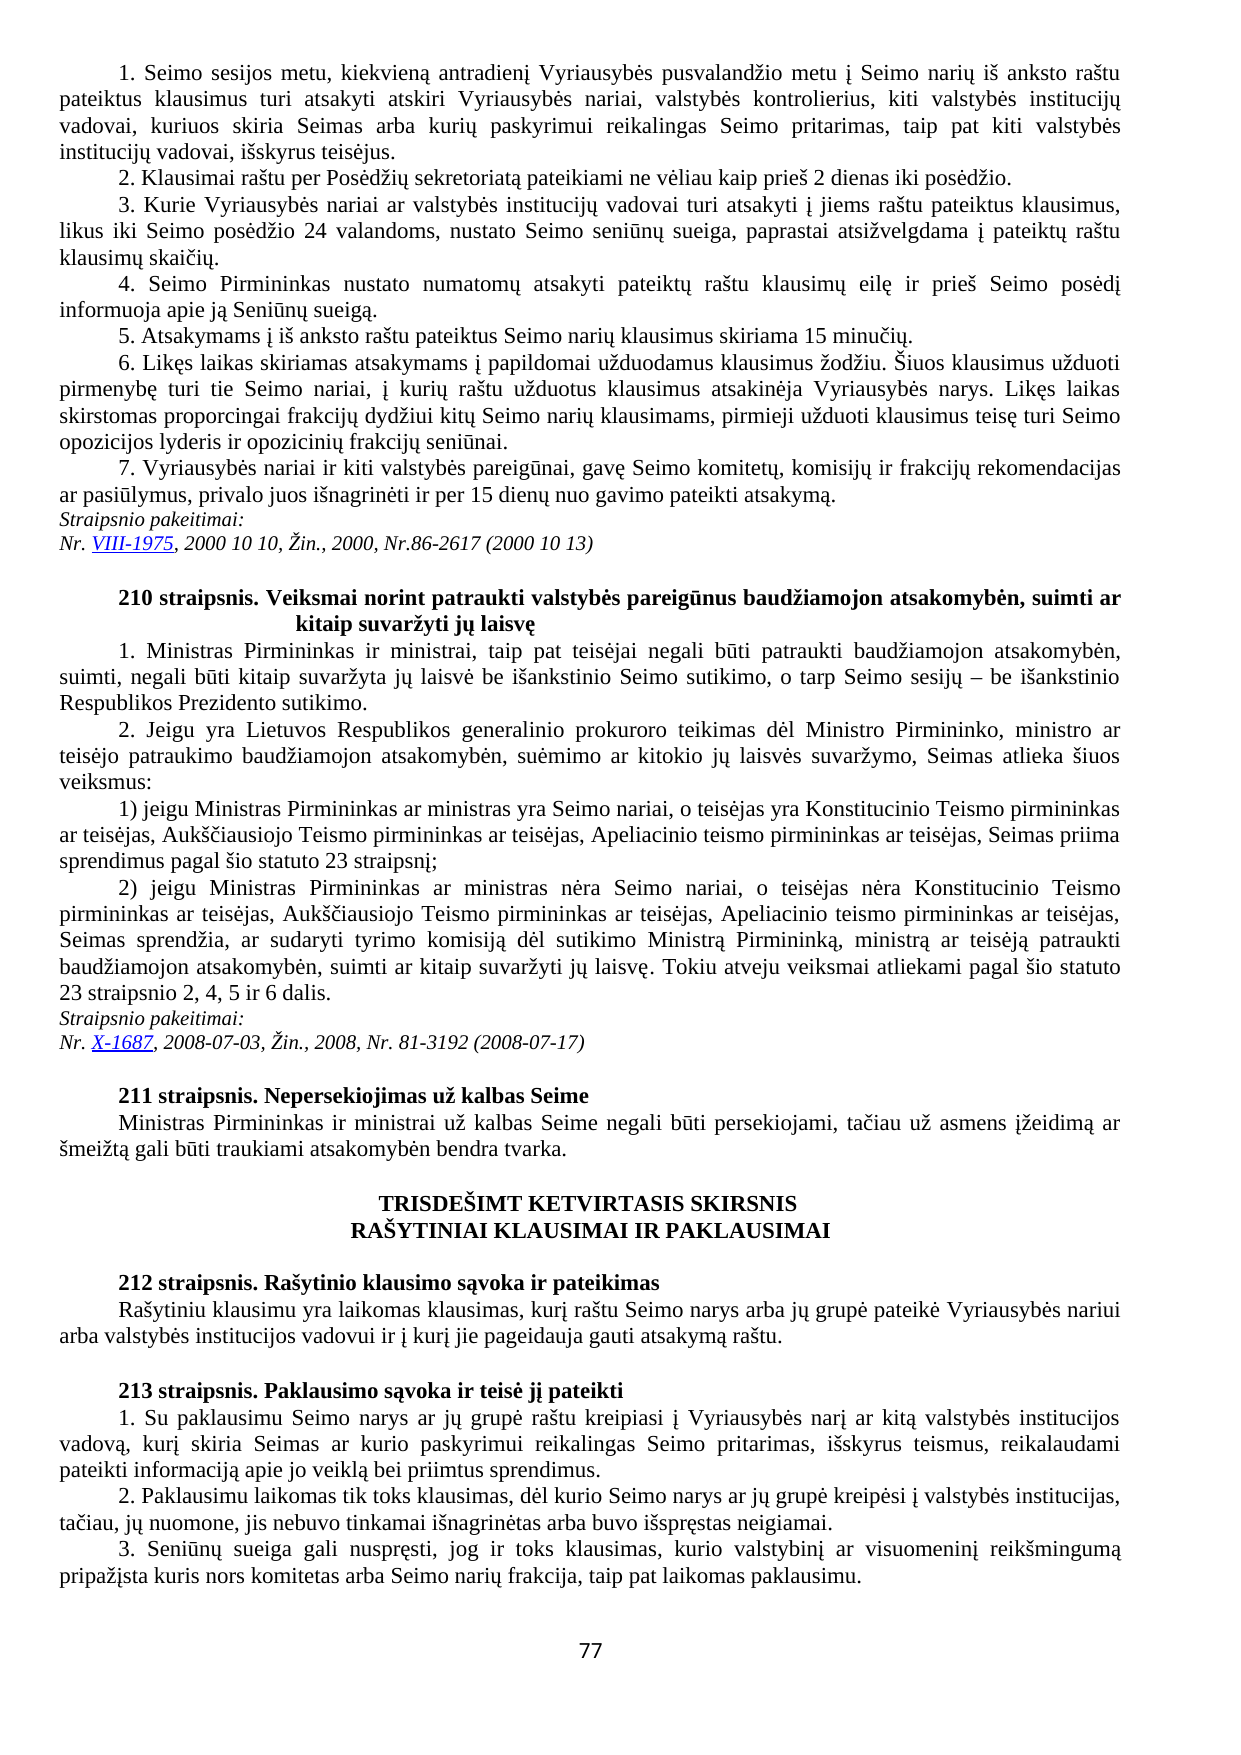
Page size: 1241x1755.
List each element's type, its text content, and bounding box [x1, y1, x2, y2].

text 5. Atsakymams į iš anksto raštu pateiktus Seimo narių klausimus skiriama 15 minučių. [59, 323, 1122, 349]
text 210 straipsnis. Veiksmai norint patraukti valstybės pareigūnus baudžiamojon atsakomybėn, suimti ar kitaip suvaržyti jų laisvę [118, 584, 1122, 637]
text 1) jeigu Ministras Pirmininkas ar ministras yra Seimo nariai, o teisėjas yra Konstitucinio Teismo pirmininkas ar teisėjas, Aukščiausiojo Teismo pirmininkas ar teisėjas, Apeliacinio teismo pirmininkas ar teisėjas, Seimas priima sprendimus pagal šio statuto 23 straipsnį; [59, 795, 1122, 874]
text Ministras Pirmininkas ir ministrai už kalbas Seime negali būti persekiojami, tačiau už asmens įžeidimą ar šmeižtą gali būti traukiami atsakomybėn bendra tvarka. [59, 1109, 1122, 1162]
text Straipsnio pakeitimai: [59, 1006, 1122, 1030]
text 2. Paklausimu laikomas tik toks klausimas, dėl kurio Seimo narys ar jų grupė kreipėsi į valstybės institucijas, tačiau, jų nuomone, jis nebuvo tinkamai išnagrinėtas arba buvo išspręstas neigiamai. [59, 1483, 1122, 1535]
text 1. Ministras Pirmininkas ir ministrai, taip pat teisėjai negali būti patraukti baudžiamojon atsakomybėn, suimti, negali būti kitaip suvaržyta jų laisvė be išankstinio Seimo sutikimo, o tarp Seimo sesijų – be išankstinio Respublikos Prezidento sutikimo. [59, 637, 1122, 716]
text 1. Su paklausimu Seimo narys ar jų grupė raštu kreipiasi į Vyriausybės narį ar kitą valstybės institucijos vadovą, kurį skiria Seimas ar kurio paskyrimui reikalingas Seimo pritarimas, išskyrus teismus, reikalaudami pateikti informaciją apie jo veiklą bei priimtus sprendimus. [59, 1403, 1122, 1483]
text 2) jeigu Ministras Pirmininkas ar ministras nėra Seimo nariai, o teisėjas nėra Konstitucinio Teismo pirmininkas ar teisėjas, Aukščiausiojo Teismo pirmininkas ar teisėjas, Apeliacinio teismo pirmininkas ar teisėjas, Seimas sprendžia, ar sudaryti tyrimo komisiją dėl sutikimo Ministrą Pirmininką, ministrą ar teisėją patraukti baudžiamojon atsakomybėn, suimti ar kitaip suvaržyti jų laisvę. Tokiu atveju veiksmai atliekami pagal šio statuto 23 straipsnio 2, 4, 5 ir 6 dalis. [59, 874, 1122, 1006]
text 1. Seimo sesijos metu, kiekvieną antradienį Vyriausybės pusvalandžio metu į Seimo narių iš anksto raštu pateiktus klausimus turi atsakyti atskiri Vyriausybės nariai, valstybės kontrolierius, kiti valstybės institucijų vadovai, kuriuos skiria Seimas arba kurių paskyrimui reikalingas Seimo pritarimas, taip pat kiti valstybės institucijų vadovai, išskyrus teisėjus. [59, 59, 1122, 164]
text 7. Vyriausybės nariai ir kiti valstybės pareigūnai, gavę Seimo komitetų, komisijų ir frakcijų rekomendacijas ar pasiūlymus, privalo juos išnagrinėti ir per 15 dienų nuo gavimo pateikti atsakymą. [59, 454, 1122, 507]
text Nr. X-1687, 2008-07-03, Žin., 2008, Nr. 81-3192 (2008-07-17) [59, 1030, 1122, 1054]
text 4. Seimo Pirmininkas nustato numatomų atsakyti pateiktų raštu klausimų eilę ir prieš Seimo posėdį informuoja apie ją Seniūnų sueigą. [59, 270, 1122, 323]
text RAŠYTINIAI KLAUSIMAI IR PAKLAUSIMAI [59, 1217, 1122, 1243]
text Straipsnio pakeitimai: [59, 507, 1122, 531]
text 213 straipsnis. Paklausimo sąvoka ir teisė jį pateikti [59, 1377, 1122, 1403]
text 212 straipsnis. Rašytinio klausimo sąvoka ir pateikimas [59, 1269, 1122, 1296]
text 2. Klausimai raštu per Posėdžių sekretoriatą pateikiami ne vėliau kaip prieš 2 dienas iki posėdžio. [59, 164, 1122, 191]
text 6. Likęs laikas skiriamas atsakymams į papildomai užduodamus klausimus žodžiu. Šiuos klausimus užduoti pirmenybę turi tie Seimo nariai, į kurių raštu užduotus klausimus atsakinėja Vyriausybės narys. Likęs laikas skirstomas proporcingai frakcijų dydžiui kitų Seimo narių klausimams, pirmieji užduoti klausimus teisę turi Seimo opozicijos lyderis ir opozicinių frakcijų seniūnai. [59, 349, 1122, 454]
text TRISDEŠIMT KETVIRTASIS SKIRSNIS [59, 1190, 1122, 1217]
text Rašytiniu klausimu yra laikomas klausimas, kurį raštu Seimo narys arba jų grupė pateikė Vyriausybės nariui arba valstybės institucijos vadovui ir į kurį jie pageidauja gauti atsakymą raštu. [59, 1296, 1122, 1348]
text 3. Seniūnų sueiga gali nuspręsti, jog ir toks klausimas, kurio valstybinį ar visuomeninį reikšmingumą pripažįsta kuris nors komitetas arba Seimo narių frakcija, taip pat laikomas paklausimu. [59, 1535, 1122, 1588]
text 3. Kurie Vyriausybės nariai ar valstybės institucijų vadovai turi atsakyti į jiems raštu pateiktus klausimus, likus iki Seimo posėdžio 24 valandoms, nustato Seimo seniūnų sueiga, paprastai atsižvelgdama į pateiktų raštu klausimų skaičių. [59, 191, 1122, 270]
text 2. Jeigu yra Lietuvos Respublikos generalinio prokuroro teikimas dėl Ministro Pirmininko, ministro ar teisėjo patraukimo baudžiamojon atsakomybėn, suėmimo ar kitokio jų laisvės suvaržymo, Seimas atlieka šiuos veiksmus: [59, 716, 1122, 795]
text Nr. VIII-1975, 2000 10 10, Žin., 2000, Nr.86-2617 (2000 10 13) [59, 531, 1122, 555]
text 211 straipsnis. Nepersekiojimas už kalbas Seime [59, 1082, 1122, 1109]
